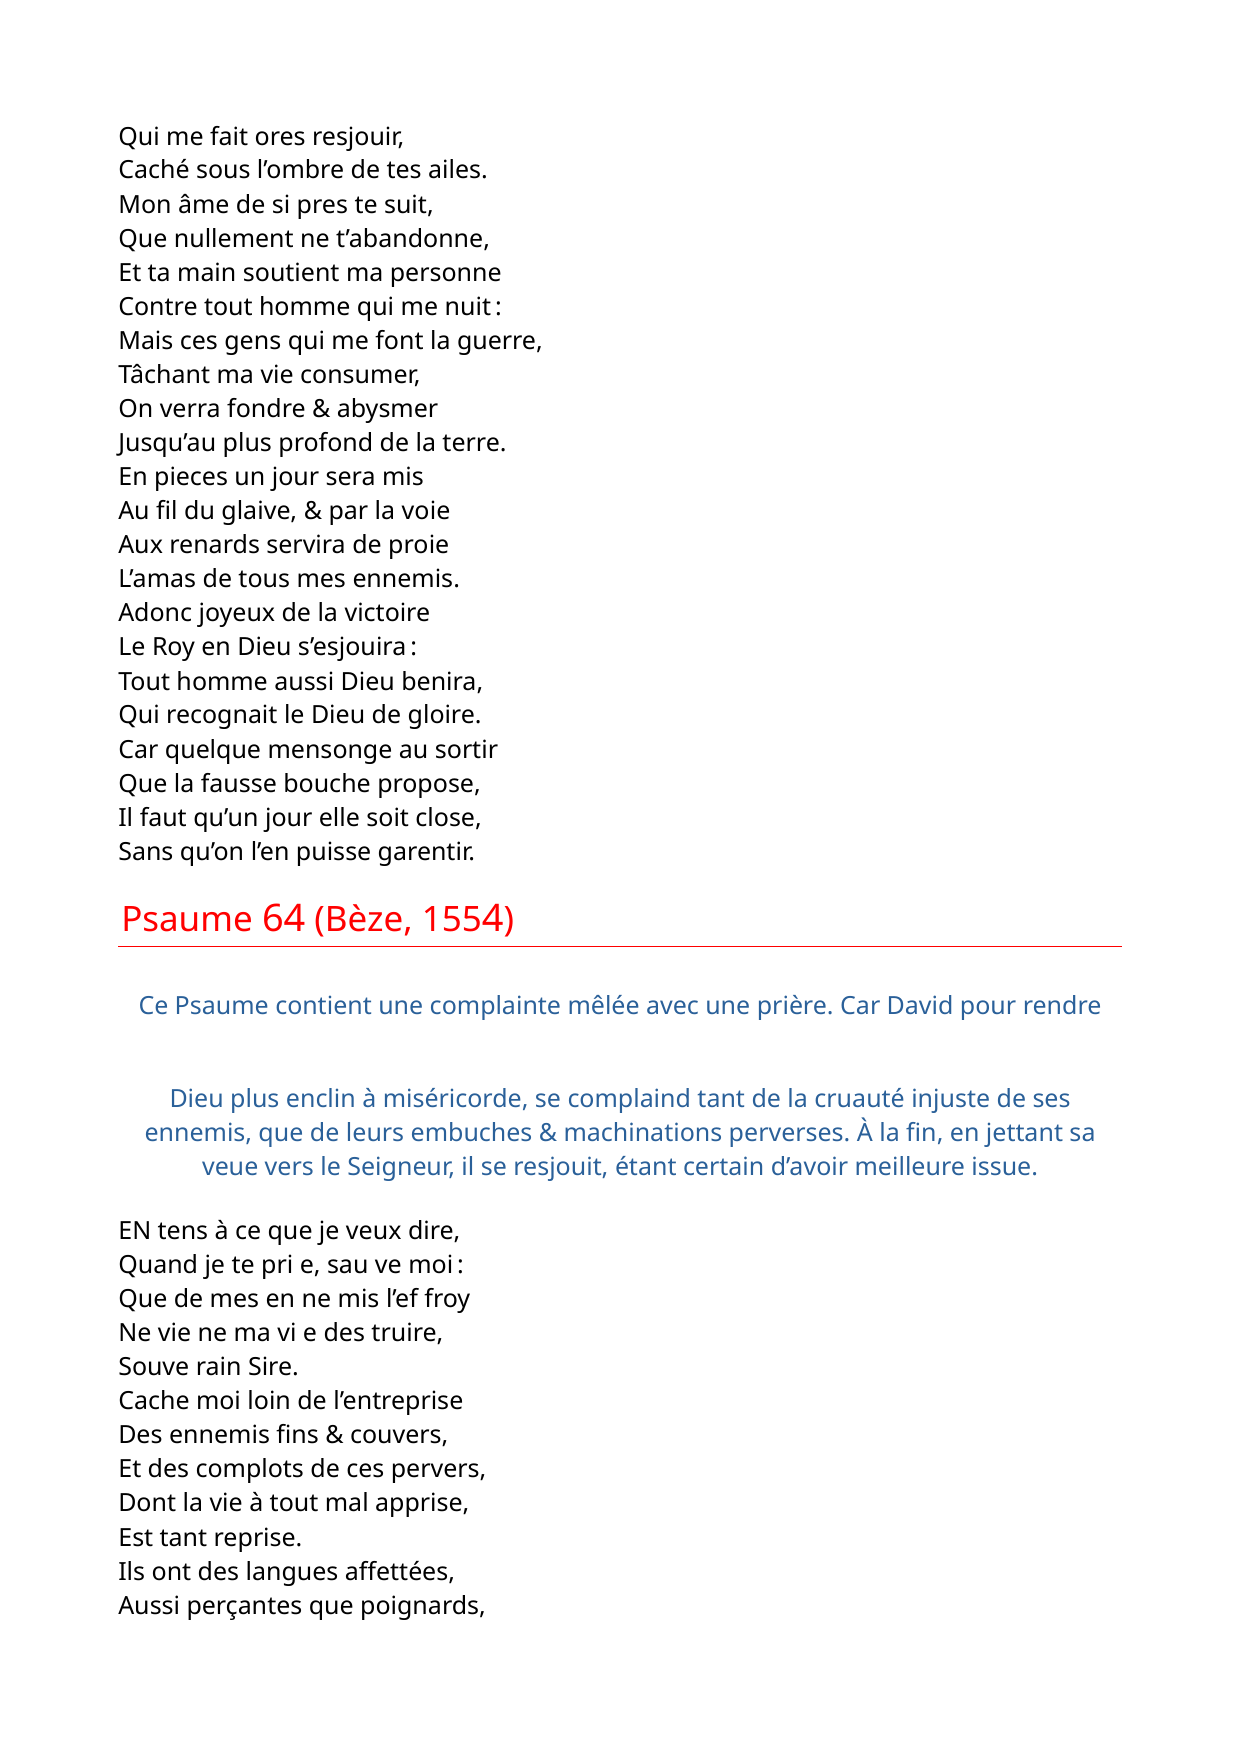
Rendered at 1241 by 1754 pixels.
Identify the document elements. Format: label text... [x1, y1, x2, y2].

text Car quelque mensonge au sortir [118, 731, 1122, 765]
text Dieu plus enclin à miséricorde, se complaind tant de la cruauté injuste de ses ennemis, que de leurs embuches & machinations perverses. À la fin, en jettant sa veue vers le Seigneur, il se resjouit, étant certain d’avoir meilleure issue. [118, 1081, 1122, 1183]
text Que de mes en ne mis l’ef froy [118, 1281, 1122, 1315]
subtitle Psaume 64 (Bèze, 1554) [118, 888, 1122, 946]
text Ce Psaume contient une complainte mêlée avec une prière. Car David pour rendre [118, 988, 1122, 1022]
text Des ennemis fins & couvers, [118, 1417, 1122, 1451]
text EN tens à ce que je veux dire, [118, 1213, 1122, 1247]
text Le Roy en Dieu s’esjouira : [118, 629, 1122, 663]
text Que nullement ne t’abandonne, [118, 220, 1122, 254]
text Cache moi loin de l’entreprise [118, 1383, 1122, 1417]
text Quand je te pri e, sau ve moi : [118, 1247, 1122, 1281]
text Que la fausse bouche propose, [118, 765, 1122, 799]
text L’amas de tous mes ennemis. [118, 561, 1122, 595]
text Il faut qu’un jour elle soit close, [118, 799, 1122, 833]
text Tâchant ma vie consumer, [118, 357, 1122, 391]
text Aux renards servira de proie [118, 527, 1122, 561]
text Ils ont des langues affettées, [118, 1553, 1122, 1587]
text Souve rain Sire. [118, 1349, 1122, 1383]
text Aussi perçantes que poignards, [118, 1587, 1122, 1621]
text Jusqu’au plus profond de la terre. [118, 425, 1122, 459]
text Ne vie ne ma vi e des truire, [118, 1315, 1122, 1349]
text Contre tout homme qui me nuit : [118, 288, 1122, 322]
text Qui recognait le Dieu de gloire. [118, 697, 1122, 731]
text Tout homme aussi Dieu benira, [118, 663, 1122, 697]
text Mais ces gens qui me font la guerre, [118, 322, 1122, 357]
text On verra fondre & abysmer [118, 391, 1122, 425]
text Caché sous l’ombre de tes ailes. [118, 152, 1122, 186]
text Sans qu’on l’en puisse garentir. [118, 833, 1122, 867]
text Est tant reprise. [118, 1519, 1122, 1553]
text Et des complots de ces pervers, [118, 1451, 1122, 1485]
text Au fil du glaive, & par la voie [118, 493, 1122, 527]
text Et ta main soutient ma personne [118, 254, 1122, 288]
text Adonc joyeux de la victoire [118, 595, 1122, 629]
text Mon âme de si pres te suit, [118, 186, 1122, 220]
text Dont la vie à tout mal apprise, [118, 1485, 1122, 1519]
text Qui me fait ores resjouir, [118, 118, 1122, 152]
text En pieces un jour sera mis [118, 459, 1122, 493]
